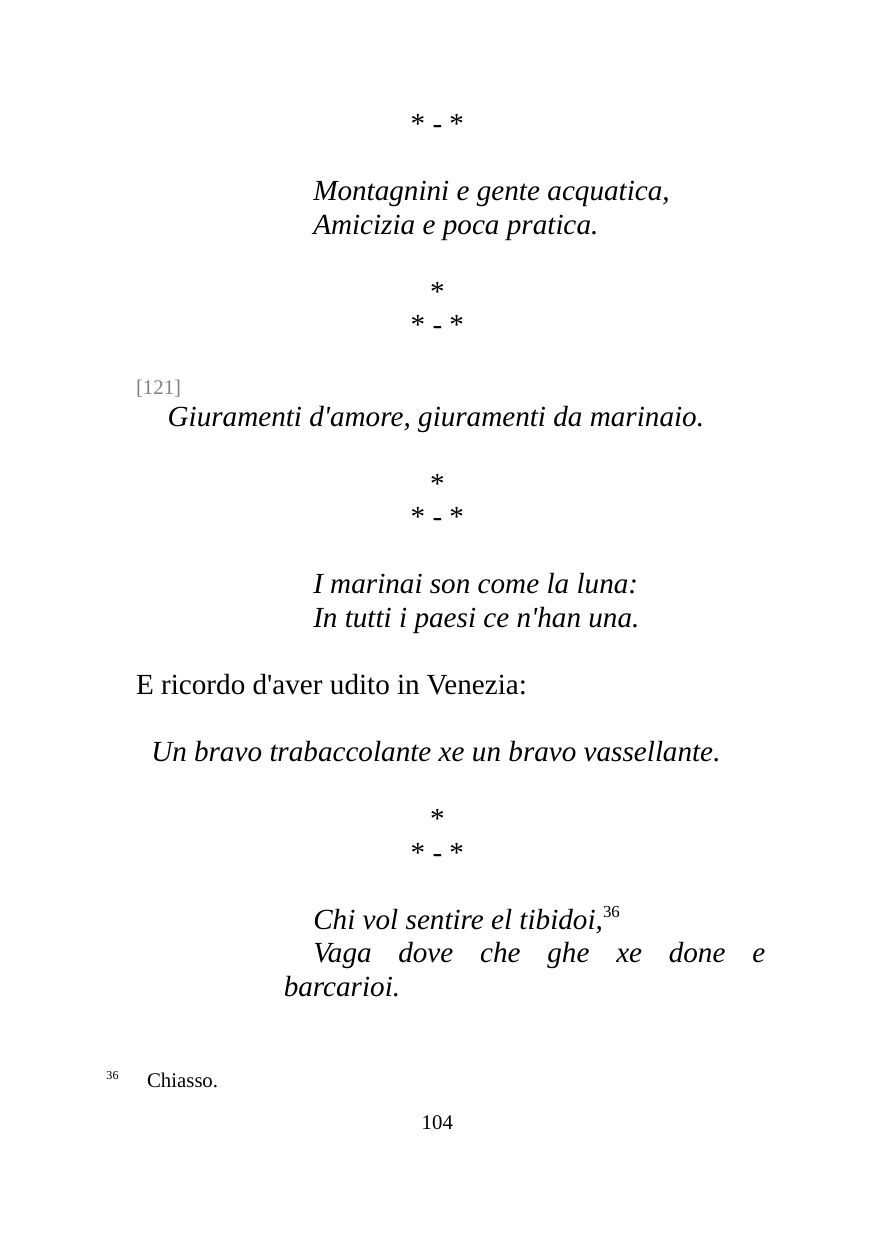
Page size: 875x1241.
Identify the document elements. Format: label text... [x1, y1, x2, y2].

text I marinai son come la luna: [283, 566, 768, 600]
text Un bravo trabaccolante xe un bravo vassellante. [106, 734, 768, 768]
text Giuramenti d'amore, giuramenti da marinaio. [106, 399, 768, 432]
text Amicizia e poca pratica. [283, 207, 768, 240]
text * - * [106, 307, 768, 341]
text Chi vol sentire el tibidoi, [283, 902, 768, 935]
text * - * [106, 835, 768, 868]
text E ricordo d'aver udito in Venezia: [106, 667, 768, 701]
text Chiasso. [106, 1068, 768, 1092]
text Montagnini e gente acquatica, [283, 173, 768, 207]
text In tutti i paesi ce n'han una. [283, 600, 768, 633]
text Vaga dove che ghe xe done e barcarioi. [283, 935, 768, 1002]
text * - * [106, 106, 768, 140]
text [121] [106, 374, 768, 399]
text * - * [106, 499, 768, 533]
text * [106, 274, 768, 307]
text * [106, 466, 768, 499]
text * [106, 801, 768, 835]
